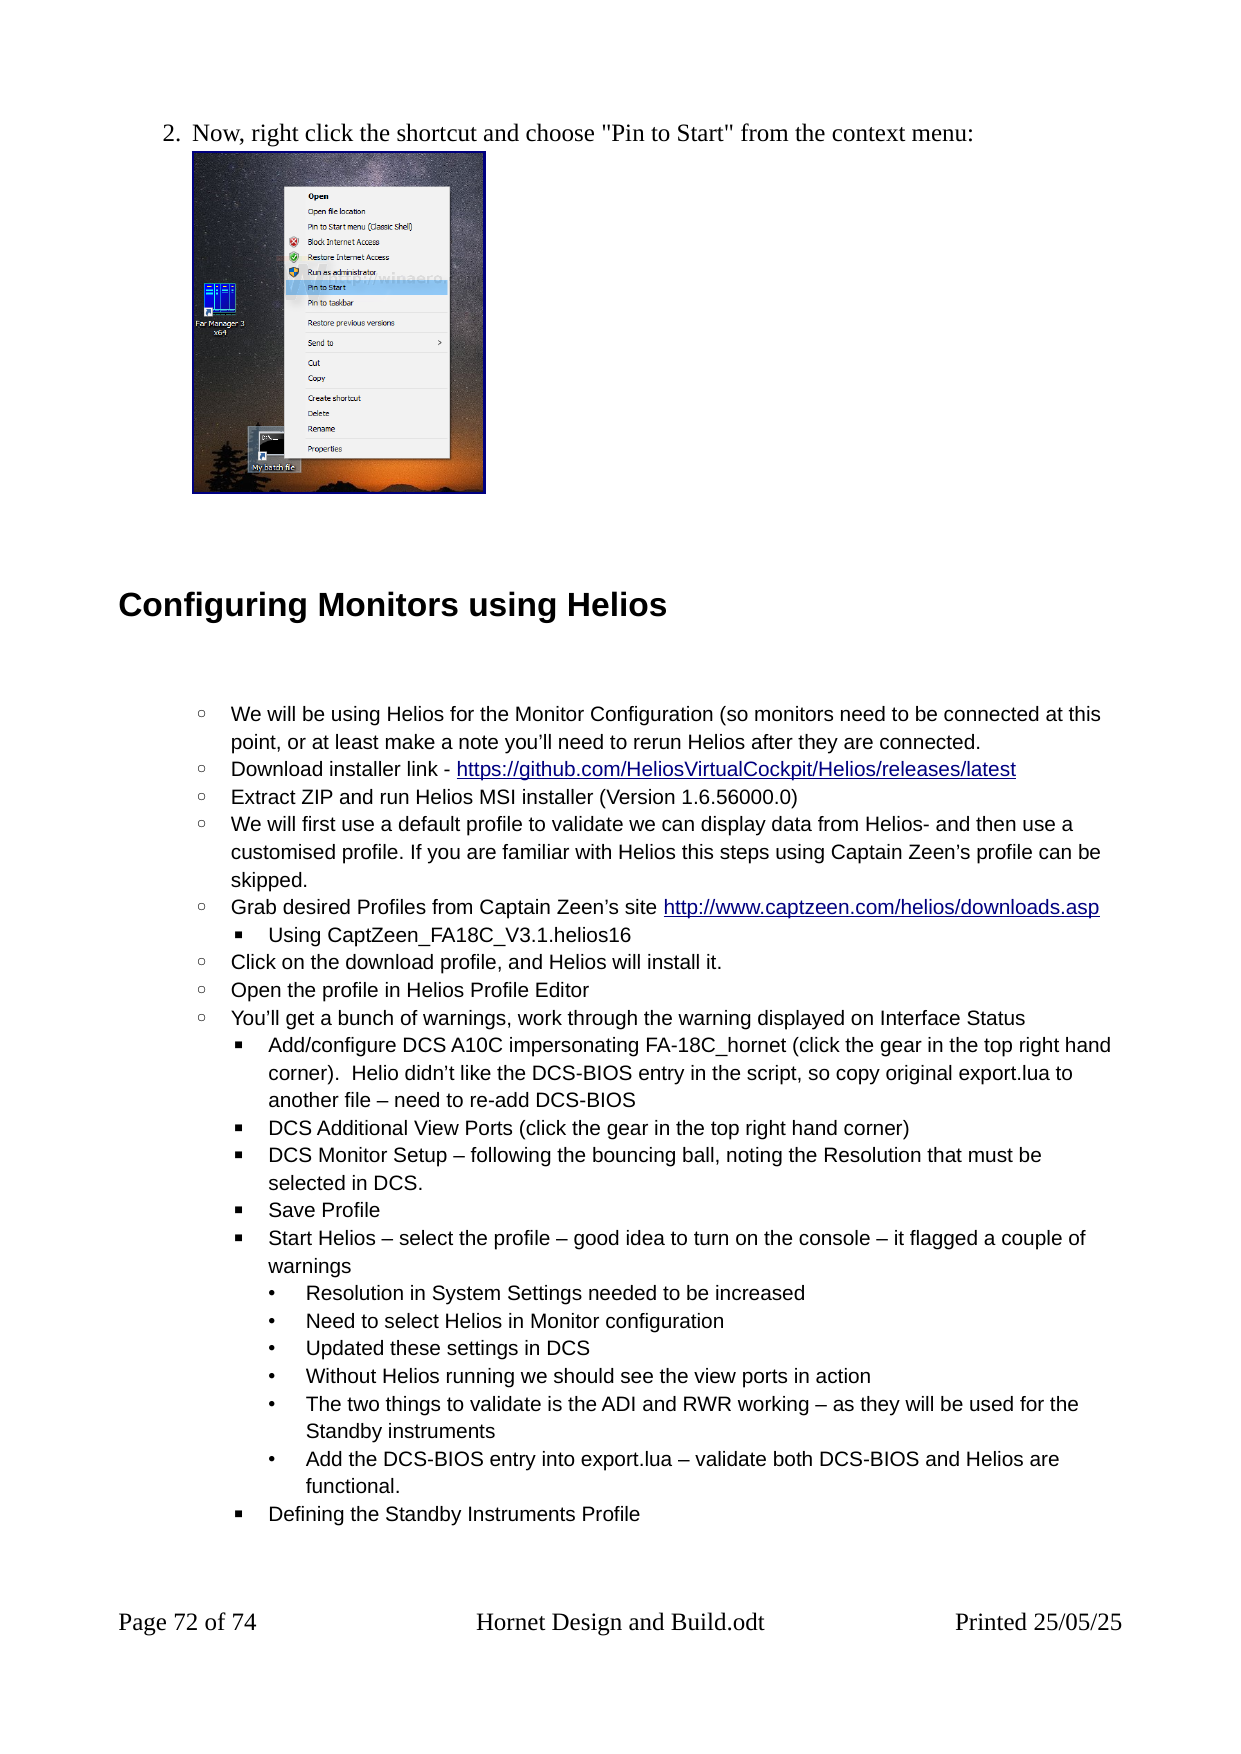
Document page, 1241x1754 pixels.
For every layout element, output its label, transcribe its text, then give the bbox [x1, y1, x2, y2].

list DCS Additional View Ports (click the gear in the top right hand corner) [231, 1116, 1122, 1139]
list Grab desired Profiles from Captain Zeen’s site http://www.captzeen.com/helios/downloads.asp [193, 895, 1122, 919]
list Open the profile in Helios Profile Editor [193, 978, 1122, 1002]
list Add the DCS-BIOS entry into export.lua – validate both DCS-BIOS and Helios are functional. [268, 1446, 1122, 1498]
list Add/configure DCS A10C impersonating FA-18C_hornet (click the gear in the top right hand corner). Helio didn’t like the DCS-BIOS entry in the script, so copy original export.lua to another file – need to re-add DCS-BIOS [231, 1033, 1122, 1112]
list Now, right click the shortcut and choose "Pin to Start" from the context menu: [162, 118, 1122, 153]
list Resolution in System Settings needed to be increased [268, 1281, 1122, 1305]
list We will first use a default profile to validate we can display data from Helios- and then use a customised profile. If you are familiar with Helios this steps using Captain Zeen’s profile can be skipped. [193, 812, 1122, 891]
list Download installer link - https://github.com/HeliosVirtualCockpit/Helios/releases/latest [193, 757, 1122, 781]
list The two things to validate is the ADI and RWR working – as they will be used for the Standby instruments [268, 1391, 1122, 1443]
list Defining the Standby Instruments Profile [231, 1502, 1122, 1526]
list You’ll get a bunch of warnings, work through the warning displayed on Interface Status [193, 1005, 1122, 1029]
list We will be using Helios for the Monitor Configuration (so monitors need to be connected at this point, or at least make a note you’ll need to rerun Helios after they are connected. [193, 702, 1122, 753]
list Start Helios – select the profile – good idea to turn on the console – it flagged a couple of warnings [231, 1226, 1122, 1277]
list Without Helios running we should see the view ports in action [268, 1364, 1122, 1388]
list Need to select Helios in Monitor configuration [268, 1308, 1122, 1333]
picture [194, 153, 483, 492]
list Updated these settings in DCS [268, 1336, 1122, 1360]
list Using CaptZeen_FA18C_V3.1.helios16 [231, 922, 1122, 947]
list Extract ZIP and run Helios MSI installer (Version 1.6.56000.0) [193, 785, 1122, 809]
list Save Profile [231, 1198, 1122, 1222]
list DCS Monitor Setup – following the bouncing ball, noting the Resolution that must be selected in DCS. [231, 1143, 1122, 1195]
subtitle Configuring Monitors using Helios [118, 585, 1122, 623]
list Click on the download profile, and Helios will install it. [193, 950, 1122, 974]
